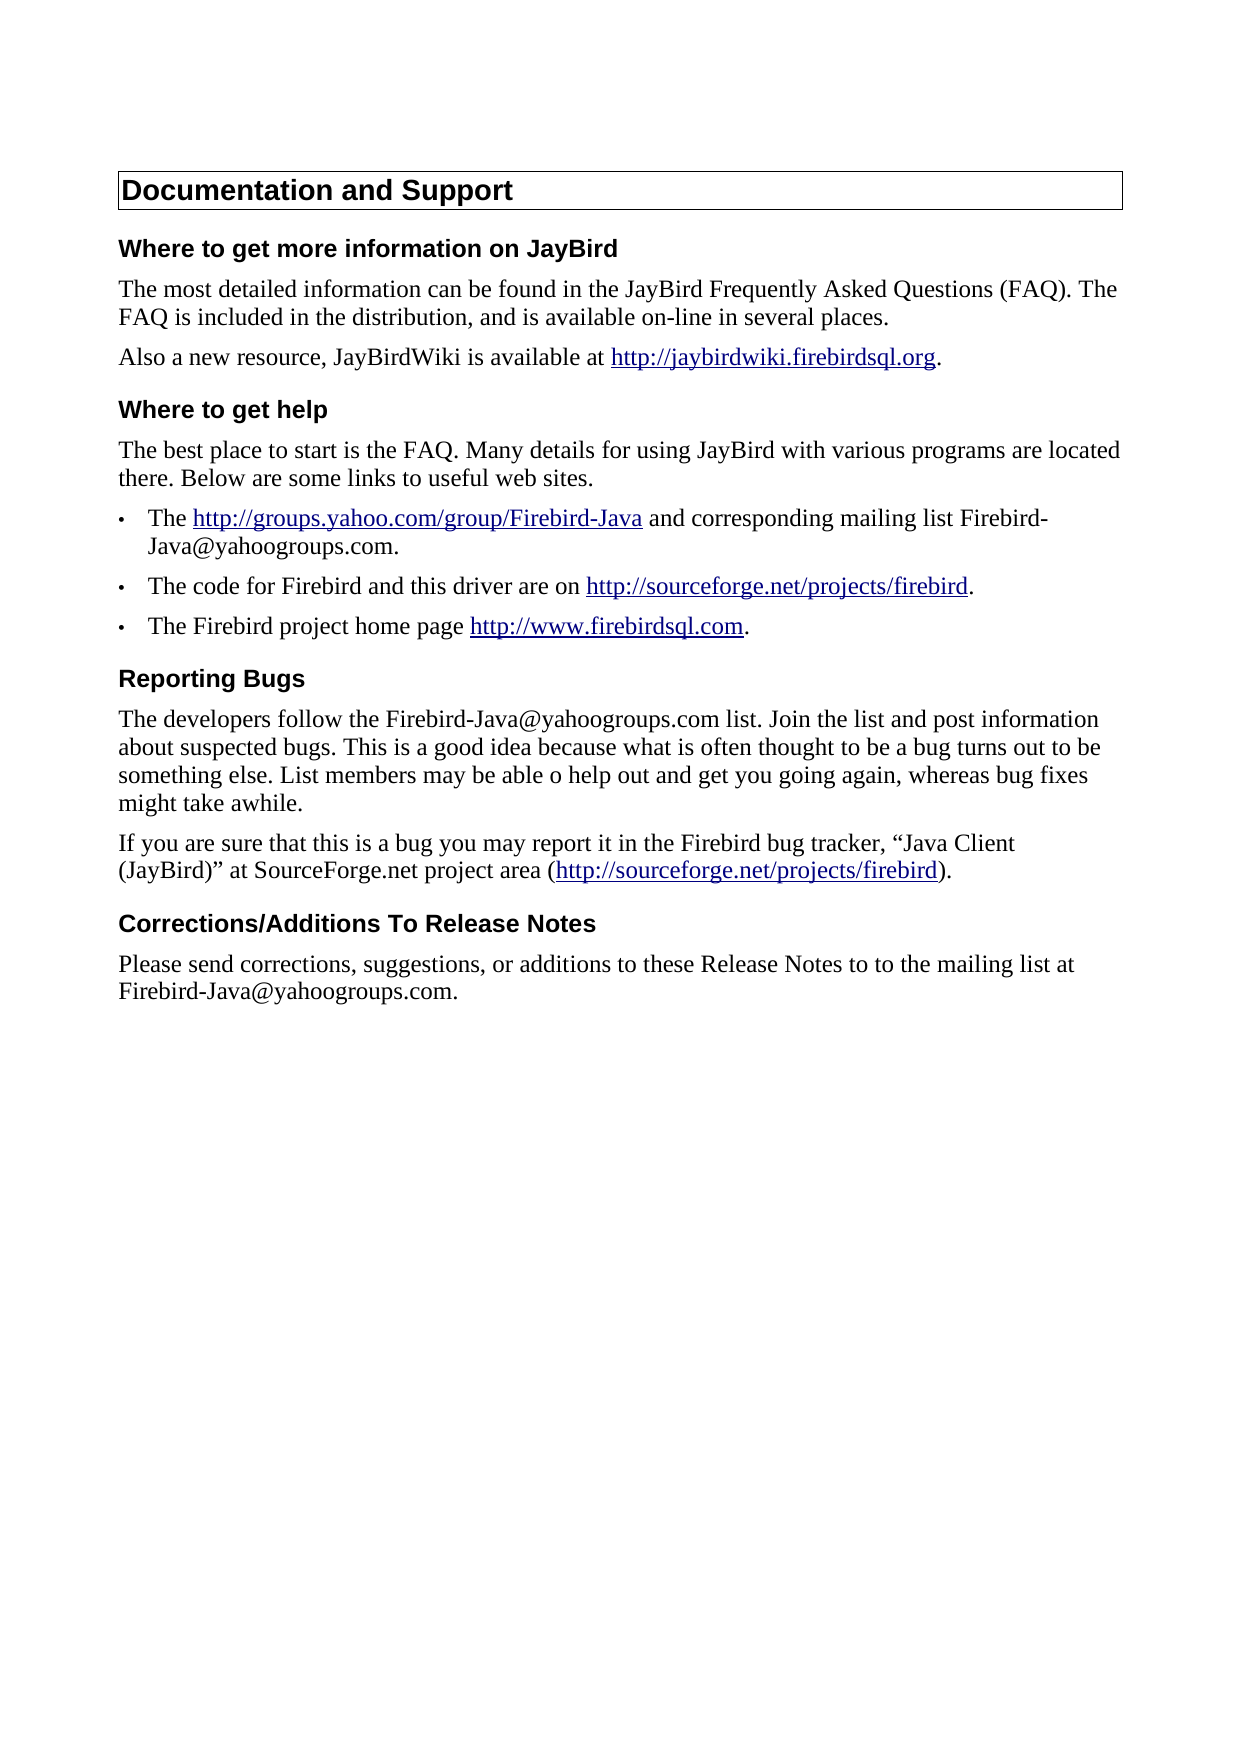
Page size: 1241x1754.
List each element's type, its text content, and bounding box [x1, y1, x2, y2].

text The developers follow the Firebird-Java@yahoogroups.com list. Join the list and post information about suspected bugs. This is a good idea because what is often thought to be a bug turns out to be something else. List members may be able o help out and get you going again, whereas bug fixes might take awhile. [118, 706, 1122, 816]
list The Firebird project home page http://www.firebirdsql.com. [118, 612, 1122, 640]
text The best place to start is the FAQ. Many details for using JayBird with various programs are located there. Below are some links to useful web sites. [118, 436, 1122, 492]
text The most detailed information can be found in the JayBird Frequently Asked Questions (FAQ). The FAQ is included in the distribution, and is available on-line in several places. [118, 275, 1122, 331]
subtitle Corrections/Additions To Release Notes [118, 909, 1122, 937]
text If you are sure that this is a bug you may report it in the Firebird bug tracker, “Java Client (JayBird)” at SourceForge.net project area (http://sourceforge.net/projects/firebird). [118, 829, 1122, 884]
list The http://groups.yahoo.com/group/Firebird-Java and corresponding mailing list Firebird-Java@yahoogroups.com. [118, 504, 1122, 559]
subtitle Documentation and Support [119, 172, 1122, 209]
subtitle Reporting Bugs [118, 665, 1122, 693]
text Also a new resource, JayBirdWiki is available at http://jaybirdwiki.firebirdsql.org. [118, 343, 1122, 371]
text Please send corrections, suggestions, or additions to these Release Notes to to the mailing list at Firebird-Java@yahoogroups.com. [118, 950, 1122, 1005]
list The code for Firebird and this driver are on http://sourceforge.net/projects/firebird. [118, 572, 1122, 600]
subtitle Where to get help [118, 396, 1122, 424]
subtitle Where to get more information on JayBird [118, 234, 1122, 263]
